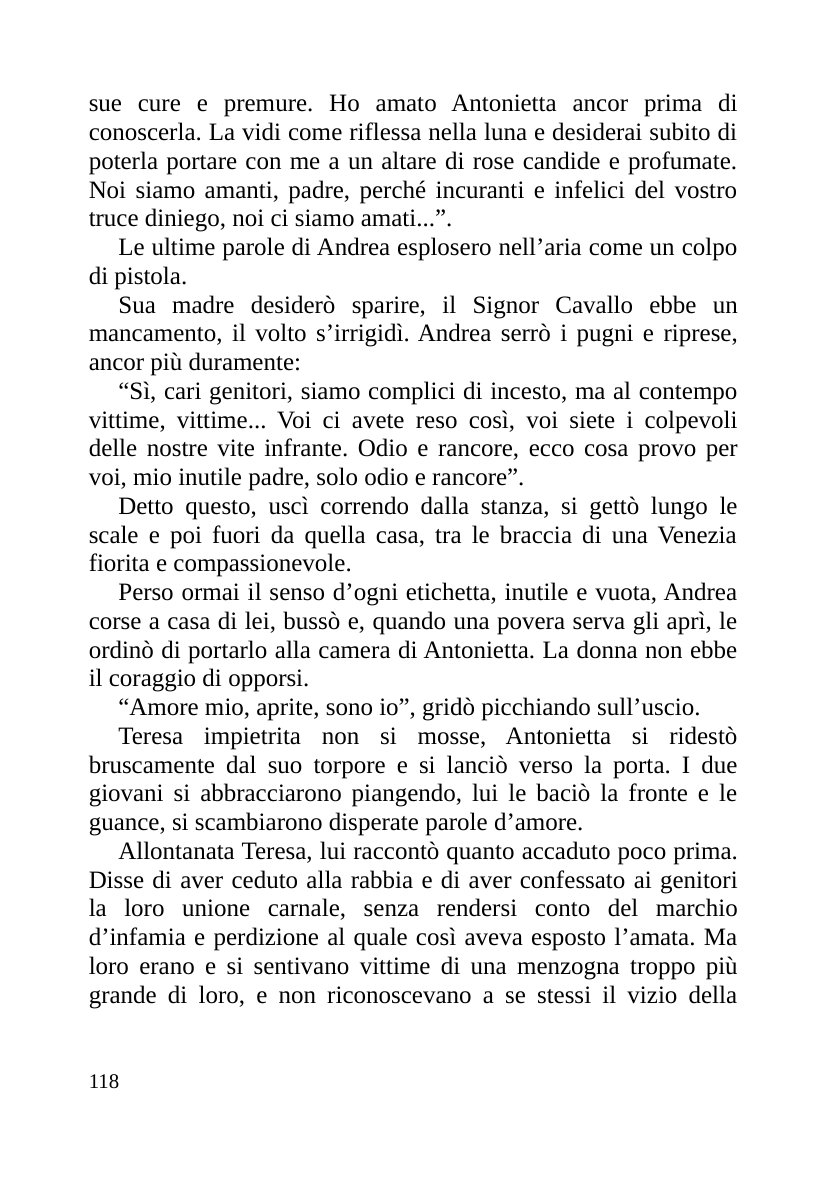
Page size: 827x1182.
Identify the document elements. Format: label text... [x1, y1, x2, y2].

text Detto questo, uscì correndo dalla stanza, si gettò lungo le scale e poi fuori da quella casa, tra le braccia di una Venezia fiorita e compassionevole. [88, 491, 738, 577]
text Teresa impietrita non si mosse, Antonietta si ridestò bruscamente dal suo torpore e si lanciò verso la porta. I due giovani si abbracciarono piangendo, lui le baciò la fronte e le guance, si scambiarono disperate parole d’amore. [88, 721, 738, 836]
text sue cure e premure. Ho amato Antonietta ancor prima di conoscerla. La vidi come riflessa nella luna e desiderai subito di poterla portare con me a un altare di rose candide e profumate. Noi siamo amanti, padre, perché incuranti e infelici del vostro truce diniego, noi ci siamo amati...”. [88, 88, 738, 232]
text Le ultime parole di Andrea esplosero nell’aria come un colpo di pistola. [88, 232, 738, 290]
text “Sì, cari genitori, siamo complici di incesto, ma al contempo vittime, vittime... Voi ci avete reso così, voi siete i colpevoli delle nostre vite infrante. Odio e rancore, ecco cosa provo per voi, mio inutile padre, solo odio e rancore”. [88, 376, 738, 491]
text Allontanata Teresa, lui raccontò quanto accaduto poco prima. Disse di aver ceduto alla rabbia e di aver confessato ai genitori la loro unione carnale, senza rendersi conto del marchio d’infamia e perdizione al quale così aveva esposto l’amata. Ma loro erano e si sentivano vittime di una menzogna troppo più grande di loro, e non riconoscevano a se stessi il vizio della [88, 836, 738, 1008]
text “Amore mio, aprite, sono io”, gridò picchiando sull’uscio. [88, 692, 738, 721]
text Sua madre desiderò sparire, il Signor Cavallo ebbe un mancamento, il volto s’irrigidì. Andrea serrò i pugni e riprese, ancor più duramente: [88, 290, 738, 376]
text Perso ormai il senso d’ogni etichetta, inutile e vuota, Andrea corse a casa di lei, bussò e, quando una povera serva gli aprì, le ordinò di portarlo alla camera di Antonietta. La donna non ebbe il coraggio di opporsi. [88, 577, 738, 692]
